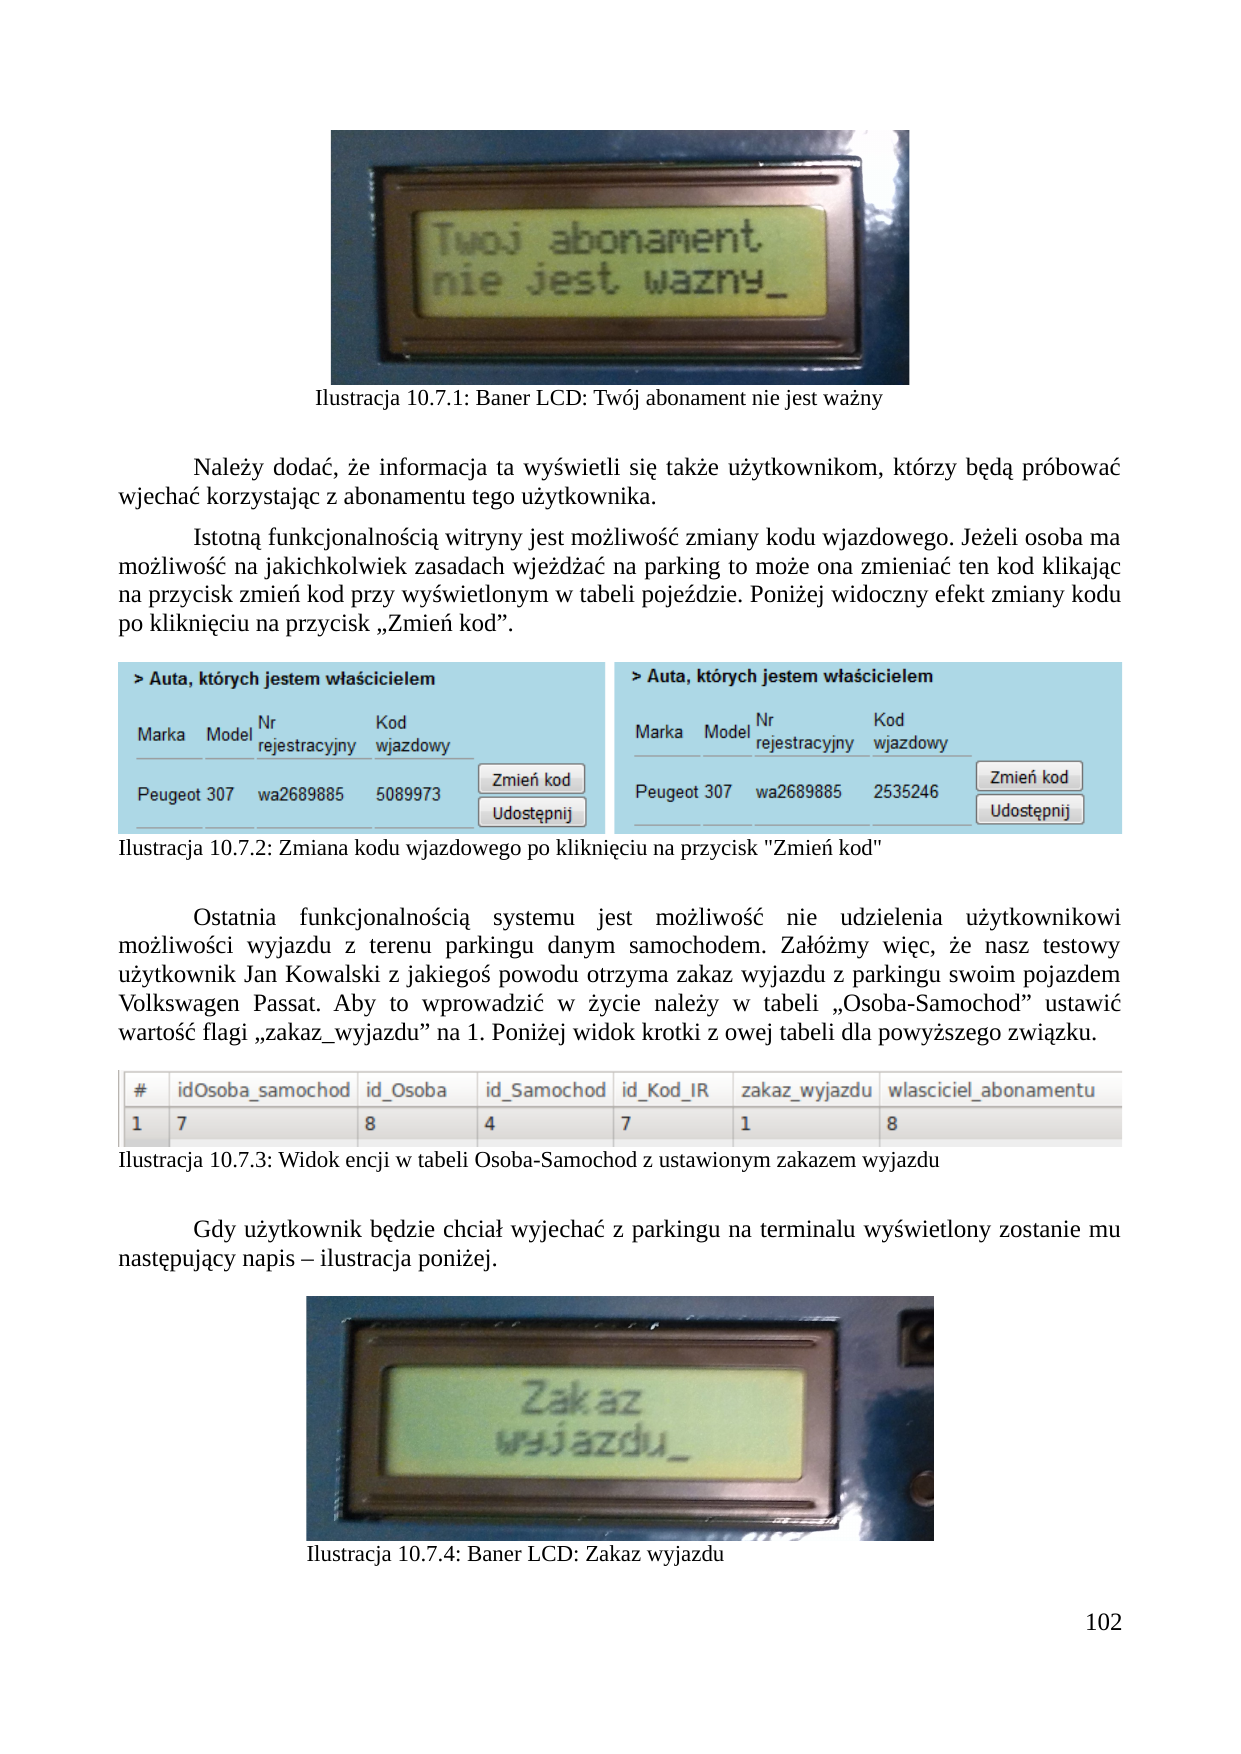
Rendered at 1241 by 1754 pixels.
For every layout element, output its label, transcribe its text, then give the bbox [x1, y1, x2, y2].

text Ilustracja 10.7.2: Zmiana kodu wjazdowego po kliknięciu na przycisk "Zmień kod" [118, 834, 1122, 860]
picture [330, 130, 910, 385]
text Należy dodać, że informacja ta wyświetli się także użytkownikom, którzy będą próbować wjechać korzystając z abonamentu tego użytkownika. [118, 452, 1122, 509]
text Ilustracja 10.7.3: Widok encji w tabeli Osoba-Samochod z ustawionym zakazem wyjazdu [118, 1147, 1122, 1173]
text Gdy użytkownik będzie chciał wyjechać z parkingu na terminalu wyświetlony zostanie mu następujący napis – ilustracja poniżej. [118, 1214, 1122, 1272]
picture [306, 1296, 934, 1541]
picture [118, 662, 1123, 834]
text Istotną funkcjonalnością witryny jest możliwość zmiany kodu wjazdowego. Jeżeli osoba ma możliwość na jakichkolwiek zasadach wjeżdżać na parking to może ona zmieniać ten kod klikając na przycisk zmień kod przy wyświetlonym w tabeli pojeździe. Poniżej widoczny efekt zmiany kodu po kliknięciu na przycisk „Zmień kod”. [118, 522, 1122, 637]
picture [118, 1070, 1123, 1147]
text Ilustracja 10.7.4: Baner LCD: Zakaz wyjazdu [306, 1541, 934, 1567]
text Ilustracja 10.7.1: Baner LCD: Twój abonament nie jest ważny [315, 131, 925, 411]
text Ostatnia funkcjonalnością systemu jest możliwość nie udzielenia użytkownikowi możliwości wyjazdu z terenu parkingu danym samochodem. Załóżmy więc, że nasz testowy użytkownik Jan Kowalski z jakiegoś powodu otrzyma zakaz wyjazdu z parkingu swoim pojazdem Volkswagen Passat. Aby to wprowadzić w życie należy w tabeli „Osoba-Samochod” ustawić wartość flagi „zakaz_wyjazdu” na 1. Poniżej widok krotki z owej tabeli dla powyższego związku. [118, 902, 1122, 1045]
